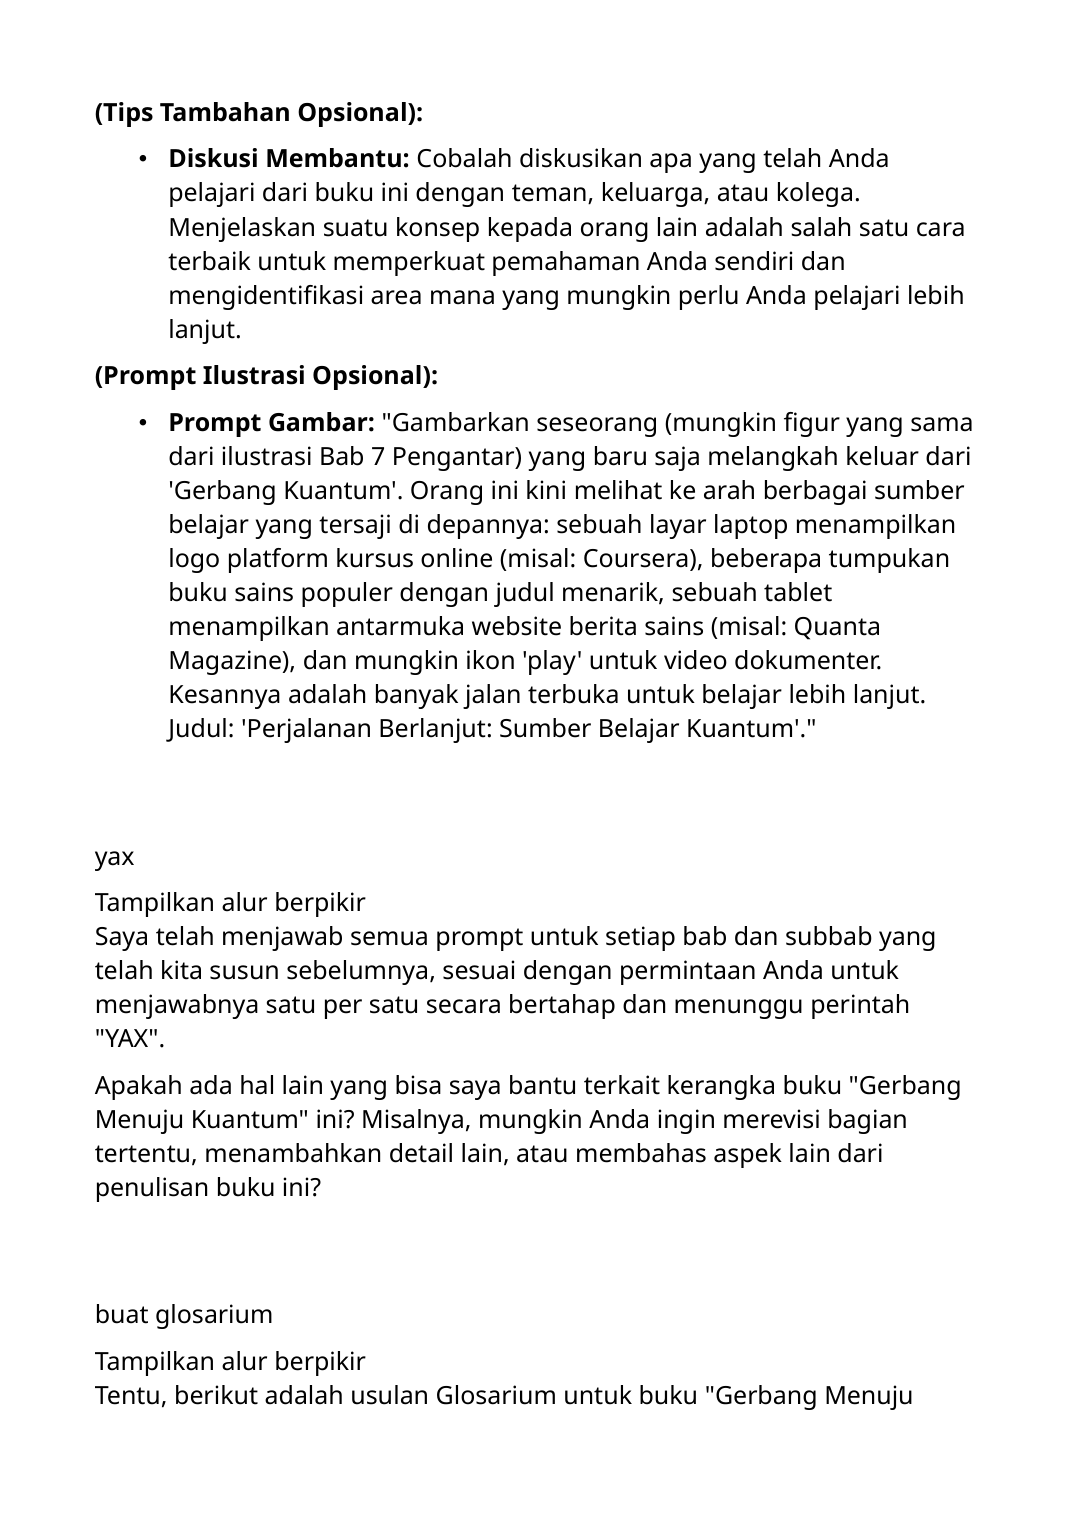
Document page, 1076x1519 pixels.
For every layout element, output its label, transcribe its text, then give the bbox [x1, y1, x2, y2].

text yax [94, 838, 981, 872]
text Tampilkan alur berpikir [94, 885, 981, 919]
text Apakah ada hal lain yang bisa saya bantu terkait kerangka buku "Gerbang Menuju Kuantum" ini? Misalnya, mungkin Anda ingin merevisi bagian tertentu, menambahkan detail lain, atau membahas aspek lain dari penulisan buku ini? [94, 1068, 981, 1204]
text (Tips Tambahan Opsional): [94, 94, 981, 128]
text Saya telah menjawab semua prompt untuk setiap bab dan subbab yang telah kita susun sebelumnya, sesuai dengan permintaan Anda untuk menjawabnya satu per satu secara bertahap dan menunggu perintah "YAX". [94, 919, 981, 1055]
text (Prompt Ilustrasi Opsional): [94, 358, 981, 392]
text buat glosarium [94, 1297, 981, 1331]
text Tentu, berikut adalah usulan Glosarium untuk buku "Gerbang Menuju [94, 1378, 981, 1412]
list Prompt Gambar: "Gambarkan seseorang (mungkin figur yang sama dari ilustrasi Bab 7 Pengantar) yang baru saja melangkah keluar dari 'Gerbang Kuantum'. Orang ini kini melihat ke arah berbagai sumber belajar yang tersaji di depannya: sebuah layar laptop menampilkan logo platform kursus online (misal: Coursera), beberapa tumpukan buku sains populer dengan judul menarik, sebuah tablet menampilkan antarmuka website berita sains (misal: Quanta Magazine), dan mungkin ikon 'play' untuk video dokumenter. Kesannya adalah banyak jalan terbuka untuk belajar lebih lanjut. Judul: 'Perjalanan Berlanjut: Sumber Belajar Kuantum'." [139, 404, 981, 745]
text Tampilkan alur berpikir [94, 1343, 981, 1378]
list Diskusi Membantu: Cobalah diskusikan apa yang telah Anda pelajari dari buku ini dengan teman, keluarga, atau kolega. Menjelaskan suatu konsep kepada orang lain adalah salah satu cara terbaik untuk memperkuat pemahaman Anda sendiri dan mengidentifikasi area mana yang mungkin perlu Anda pelajari lebih lanjut. [139, 141, 981, 345]
